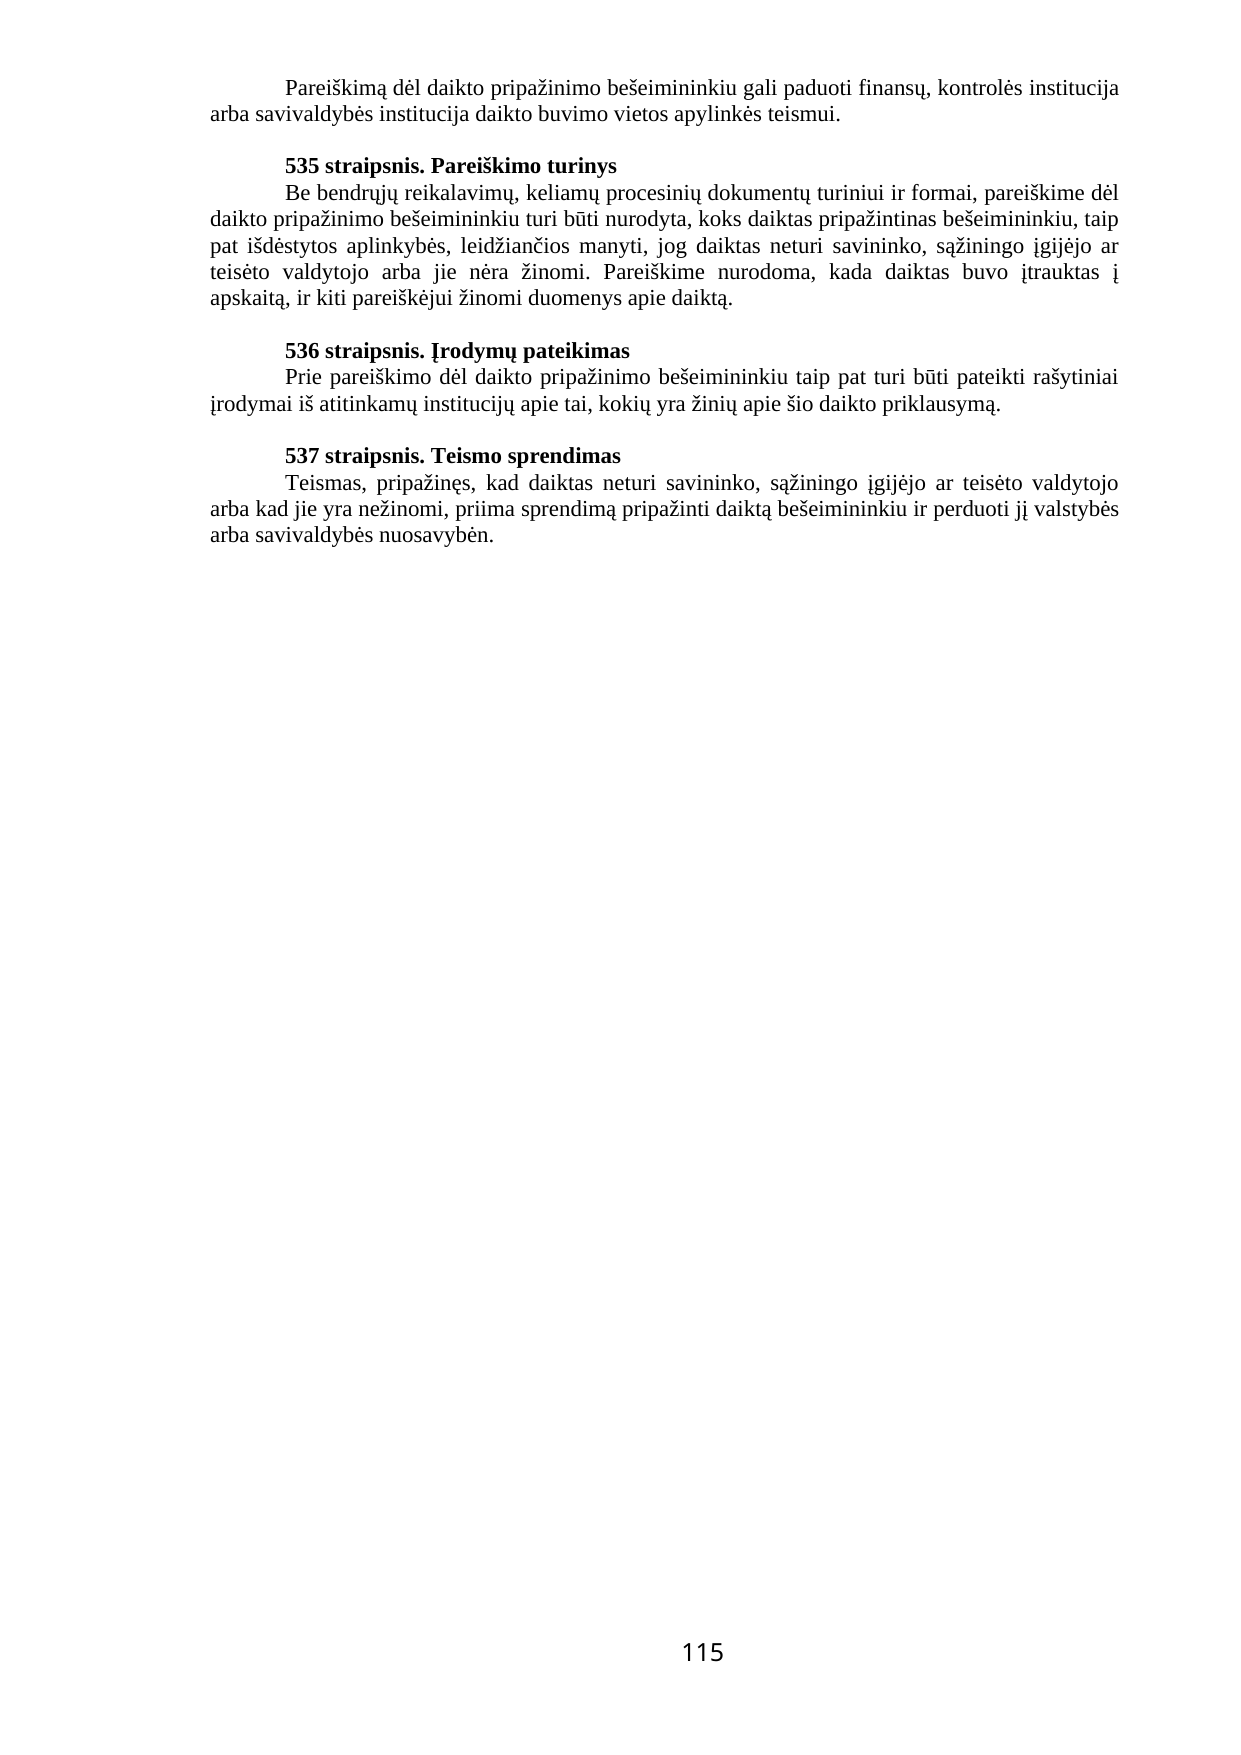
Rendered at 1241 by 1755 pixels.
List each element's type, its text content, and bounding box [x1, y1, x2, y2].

text Be bendrųjų reikalavimų, keliamų procesinių dokumentų turiniui ir formai, pareiškime dėl daikto pripažinimo bešeimininkiu turi būti nurodyta, koks daiktas pripažintinas bešeimininkiu, taip pat išdėstytos aplinkybės, leidžiančios manyti, jog daiktas neturi savininko, sąžiningo įgijėjo ar teisėto valdytojo arba jie nėra žinomi. Pareiškime nurodoma, kada daiktas buvo įtrauktas į apskaitą, ir kiti pareiškėjui žinomi duomenys apie daiktą. [210, 179, 1120, 311]
text Teismas, pripažinęs, kad daiktas neturi savininko, sąžiningo įgijėjo ar teisėto valdytojo arba kad jie yra nežinomi, priima sprendimą pripažinti daiktą bešeimininkiu ir perduoti jį valstybės arba savivaldybės nuosavybėn. [210, 469, 1120, 548]
text Prie pareiškimo dėl daikto pripažinimo bešeimininkiu taip pat turi būti pateikti rašytiniai įrodymai iš atitinkamų institucijų apie tai, kokių yra žinių apie šio daikto priklausymą. [210, 363, 1120, 416]
text 536 straipsnis. Įrodymų pateikimas [210, 337, 1120, 363]
text 535 straipsnis. Pareiškimo turinys [210, 153, 1120, 179]
text 537 straipsnis. Teismo sprendimas [210, 442, 1120, 469]
text Pareiškimą dėl daikto pripažinimo bešeimininkiu gali paduoti finansų, kontrolės institucija arba savivaldybės institucija daikto buvimo vietos apylinkės teismui. [210, 73, 1120, 126]
